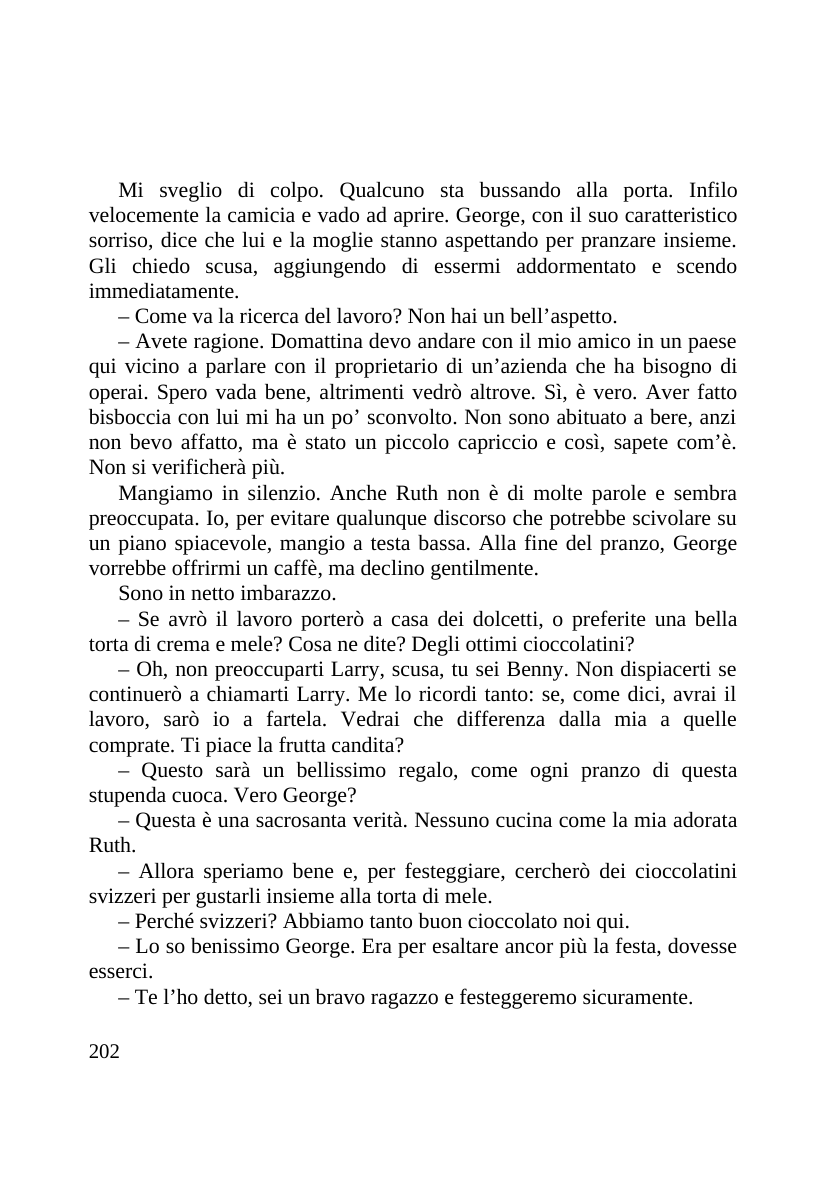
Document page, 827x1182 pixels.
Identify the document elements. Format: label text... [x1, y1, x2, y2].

text – Lo so benissimo George. Era per esaltare ancor più la festa, dovesse esserci. [88, 933, 738, 984]
text Sono in netto imbarazzo. [88, 580, 738, 606]
text – Questo sarà un bellissimo regalo, come ogni pranzo di questa stupenda cuoca. Vero George? [88, 757, 738, 807]
text – Come va la ricerca del lavoro? Non hai un bell’aspetto. [88, 303, 738, 328]
text Mi sveglio di colpo. Qualcuno sta bussando alla porta. Infilo velocemente la camicia e vado ad aprire. George, con il suo caratteristico sorriso, dice che lui e la moglie stanno aspettando per pranzare insieme. Gli chiedo scusa, aggiungendo di essermi addormentato e scendo immediatamente. [88, 177, 738, 303]
text – Questa è una sacrosanta verità. Nessuno cucina come la mia adorata Ruth. [88, 807, 738, 858]
text – Oh, non preoccuparti Larry, scusa, tu sei Benny. Non dispiacerti se continuerò a chiamarti Larry. Me lo ricordi tanto: se, come dici, avrai il lavoro, sarò io a fartela. Vedrai che differenza dalla mia a quelle comprate. Ti piace la frutta candita? [88, 656, 738, 757]
text – Te l’ho detto, sei un bravo ragazzo e festeggeremo sicuramente. [88, 984, 738, 1009]
text – Perché svizzeri? Abbiamo tanto buon cioccolato noi qui. [88, 908, 738, 933]
text Mangiamo in silenzio. Anche Ruth non è di molte parole e sembra preoccupata. Io, per evitare qualunque discorso che potrebbe scivolare su un piano spiacevole, mangio a testa bassa. Alla fine del pranzo, George vorrebbe offrirmi un caffè, ma declino gentilmente. [88, 479, 738, 580]
text – Avete ragione. Domattina devo andare con il mio amico in un paese qui vicino a parlare con il proprietario di un’azienda che ha bisogno di operai. Spero vada bene, altrimenti vedrò altrove. Sì, è vero. Aver fatto bisboccia con lui mi ha un po’ sconvolto. Non sono abituato a bere, anzi non bevo affatto, ma è stato un piccolo capriccio e così, sapete com’è. Non si verificherà più. [88, 328, 738, 479]
text – Allora speriamo bene e, per festeggiare, cercherò dei cioccolatini svizzeri per gustarli insieme alla torta di mele. [88, 858, 738, 908]
text – Se avrò il lavoro porterò a casa dei dolcetti, o preferite una bella torta di crema e mele? Cosa ne dite? Degli ottimi cioccolatini? [88, 606, 738, 656]
